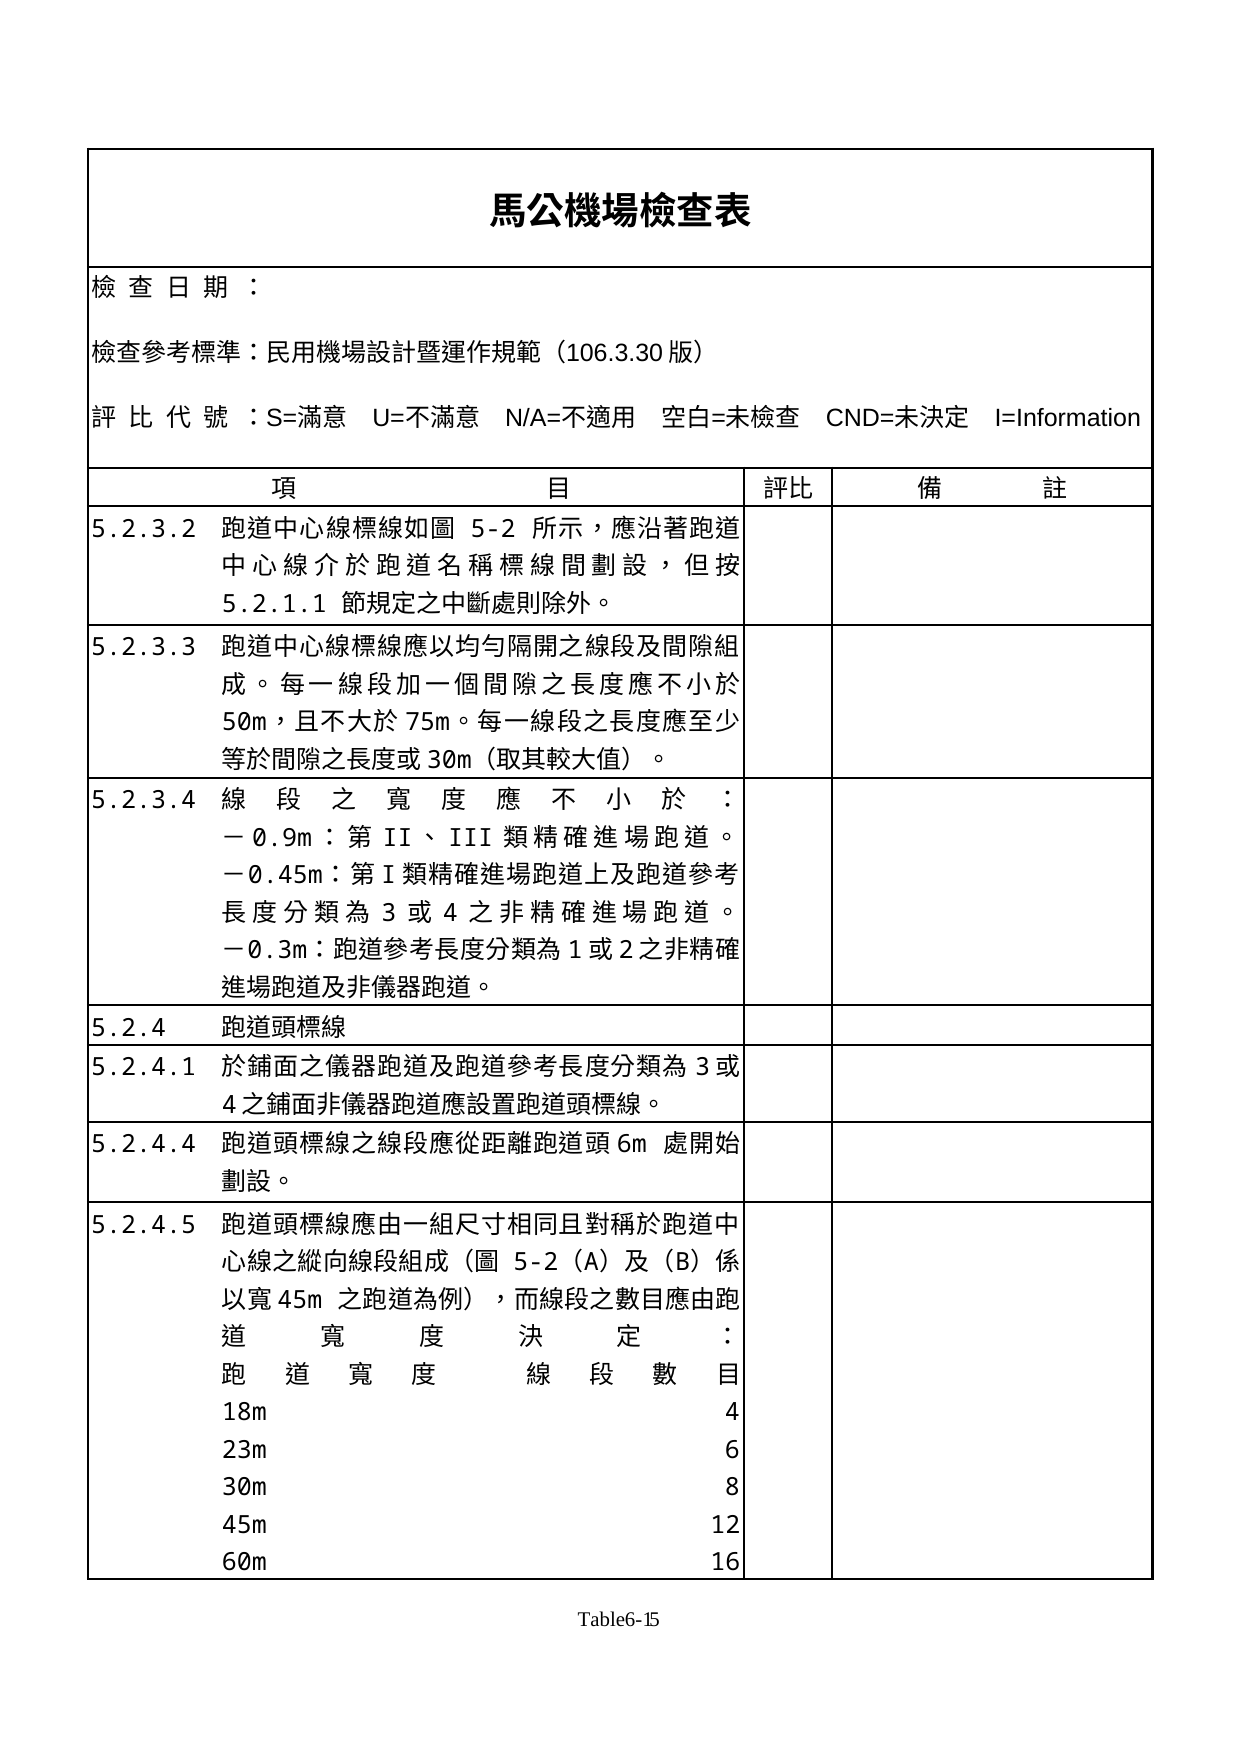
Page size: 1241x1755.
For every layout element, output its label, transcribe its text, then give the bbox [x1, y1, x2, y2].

table_cell 5.2.3.3 [89, 626, 219, 777]
table_cell [833, 1006, 1151, 1043]
table_cell [833, 779, 1151, 1004]
table_cell 跑道頭標線之線段應從距離跑道頭6m 處開始劃設。 [219, 1123, 743, 1201]
table_cell 5.2.4.4 [89, 1123, 219, 1201]
table_cell [833, 1046, 1151, 1121]
table_cell 5.2.4.5 [89, 1203, 219, 1578]
table_cell [833, 1203, 1151, 1578]
table_cell 跑道中心線標線應以均勻隔開之線段及間隙組成。每一線段加一個間隙之長度應不小於50m，且不大於75m。每一線段之長度應至少等於間隙之長度或30m（取其較大值）。 [219, 626, 743, 777]
table_cell 跑道頭標線 [219, 1006, 743, 1043]
table_cell 跑道中心線標線如圖 5-2 所示，應沿著跑道中心線介於跑道名稱標線間劃設，但按5.2.1.1 節規定之中斷處則除外。 [219, 507, 743, 624]
table_cell 於鋪面之儀器跑道及跑道參考長度分類為3或4之鋪面非儀器跑道應設置跑道頭標線。 [219, 1046, 743, 1121]
table_cell 5.2.3.2 [89, 507, 219, 624]
table_cell 項 目 [219, 469, 743, 505]
table_cell [745, 626, 831, 777]
table_cell [745, 1203, 831, 1578]
table_cell 5.2.4 [89, 1006, 219, 1043]
table_cell [89, 469, 219, 505]
table_header 馬公機場檢查表 [89, 150, 1151, 266]
table_cell [833, 1123, 1151, 1201]
table_cell [745, 1006, 831, 1043]
table_cell 評比 [745, 469, 831, 505]
table_cell 備 註 [833, 469, 1151, 505]
table_cell 檢 查 日 期 ： 檢查參考標準：民用機場設計暨運作規範（106.3.30版） 評 比 代 號 ：S=滿意 U=不滿意 N/A=不適用 空白=未檢查 CND=未決定 I=Information [89, 268, 1151, 467]
table_cell [745, 779, 831, 1004]
table_cell [745, 1046, 831, 1121]
table_cell [833, 626, 1151, 777]
table_cell 線段之寬度應不小於： －0.9m：第II、III類精確進場跑道。 －0.45m：第I類精確進場跑道上及跑道參考長度分類為3或4之非精確進場跑道。 －0.3m：跑道參考長度分類為1或2之非精確進場跑道及非儀器跑道。 [219, 779, 743, 1004]
table_cell 5.2.3.4 [89, 779, 219, 1004]
table_cell 5.2.4.1 [89, 1046, 219, 1121]
table_cell [833, 507, 1151, 624]
table_cell 跑道頭標線應由一組尺寸相同且對稱於跑道中心線之縱向線段組成（圖 5-2（A）及（B）係以寬45m 之跑道為例），而線段之數目應由跑道寬度決定： 跑道寬度 線段數目 18m 4 23m 6 30m 8 45m 12 60m 16 [219, 1203, 743, 1578]
table_cell [745, 1123, 831, 1201]
table_cell [745, 507, 831, 624]
